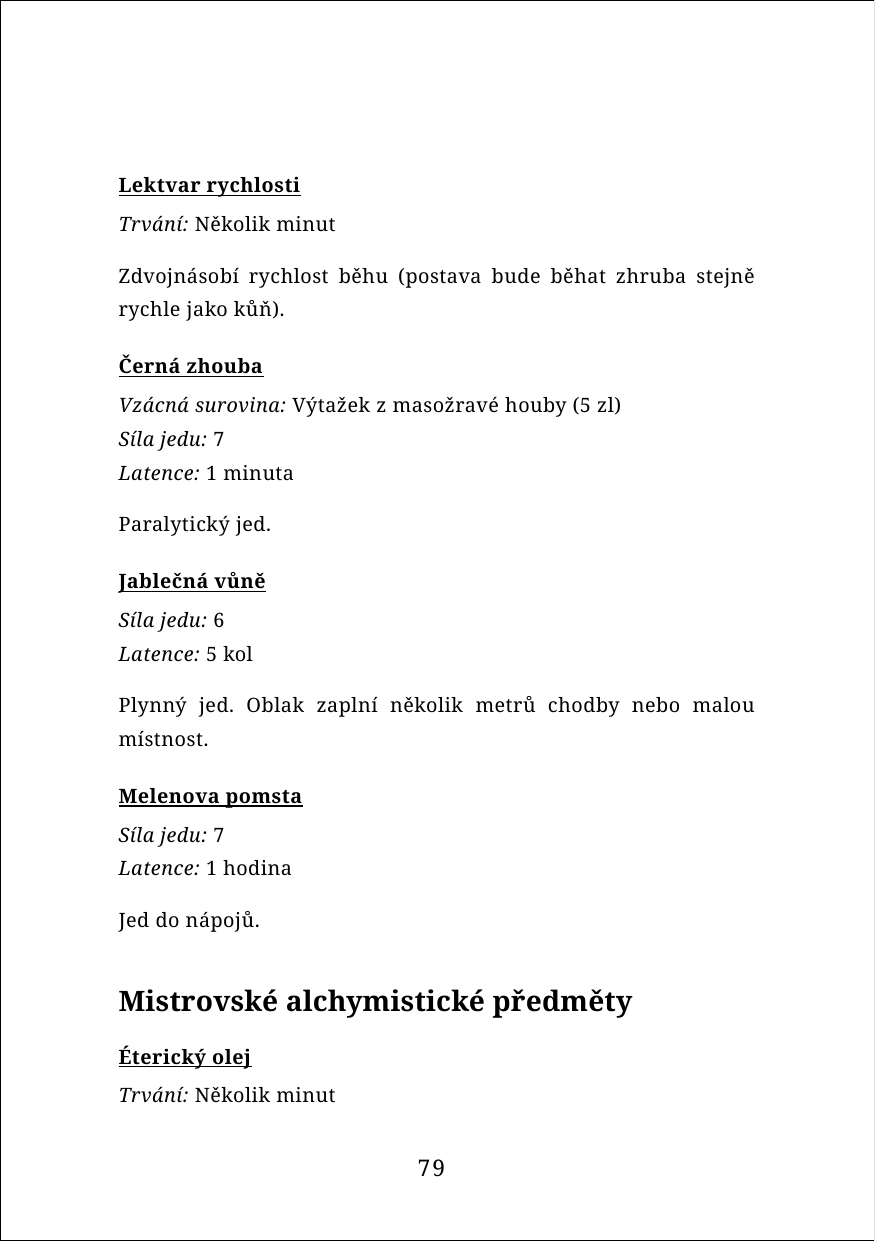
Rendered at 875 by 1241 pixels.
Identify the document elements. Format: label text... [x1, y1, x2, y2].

text Trvání: Několik minut [118, 211, 756, 237]
subtitle Černá zhouba [118, 353, 756, 380]
text Plynný jed. Oblak zaplní několik metrů chodby nebo malou místnost. [118, 691, 756, 752]
subtitle Melenova pomsta [118, 782, 756, 809]
subtitle Lektvar rychlosti [118, 172, 756, 199]
subtitle Éterický olej [118, 1043, 756, 1070]
text Síla jedu: 6 Latence: 5 kol [118, 606, 756, 667]
subtitle Mistrovské alchymistické předměty [118, 981, 756, 1019]
text Paralytický jed. [118, 510, 756, 537]
text Síla jedu: 7 Latence: 1 hodina [118, 821, 756, 882]
subtitle Jablečná vůně [118, 567, 756, 594]
text Zdvojnásobí rychlost běhu (postava bude běhat zhruba stejně rychle jako kůň). [118, 262, 756, 322]
text Vzácná surovina: Výtažek z masožravé houby (5 zl) Síla jedu: 7 Latence: 1 minuta [118, 392, 756, 486]
text Jed do nápojů. [118, 906, 756, 933]
text Trvání: Několik minut [118, 1082, 756, 1109]
